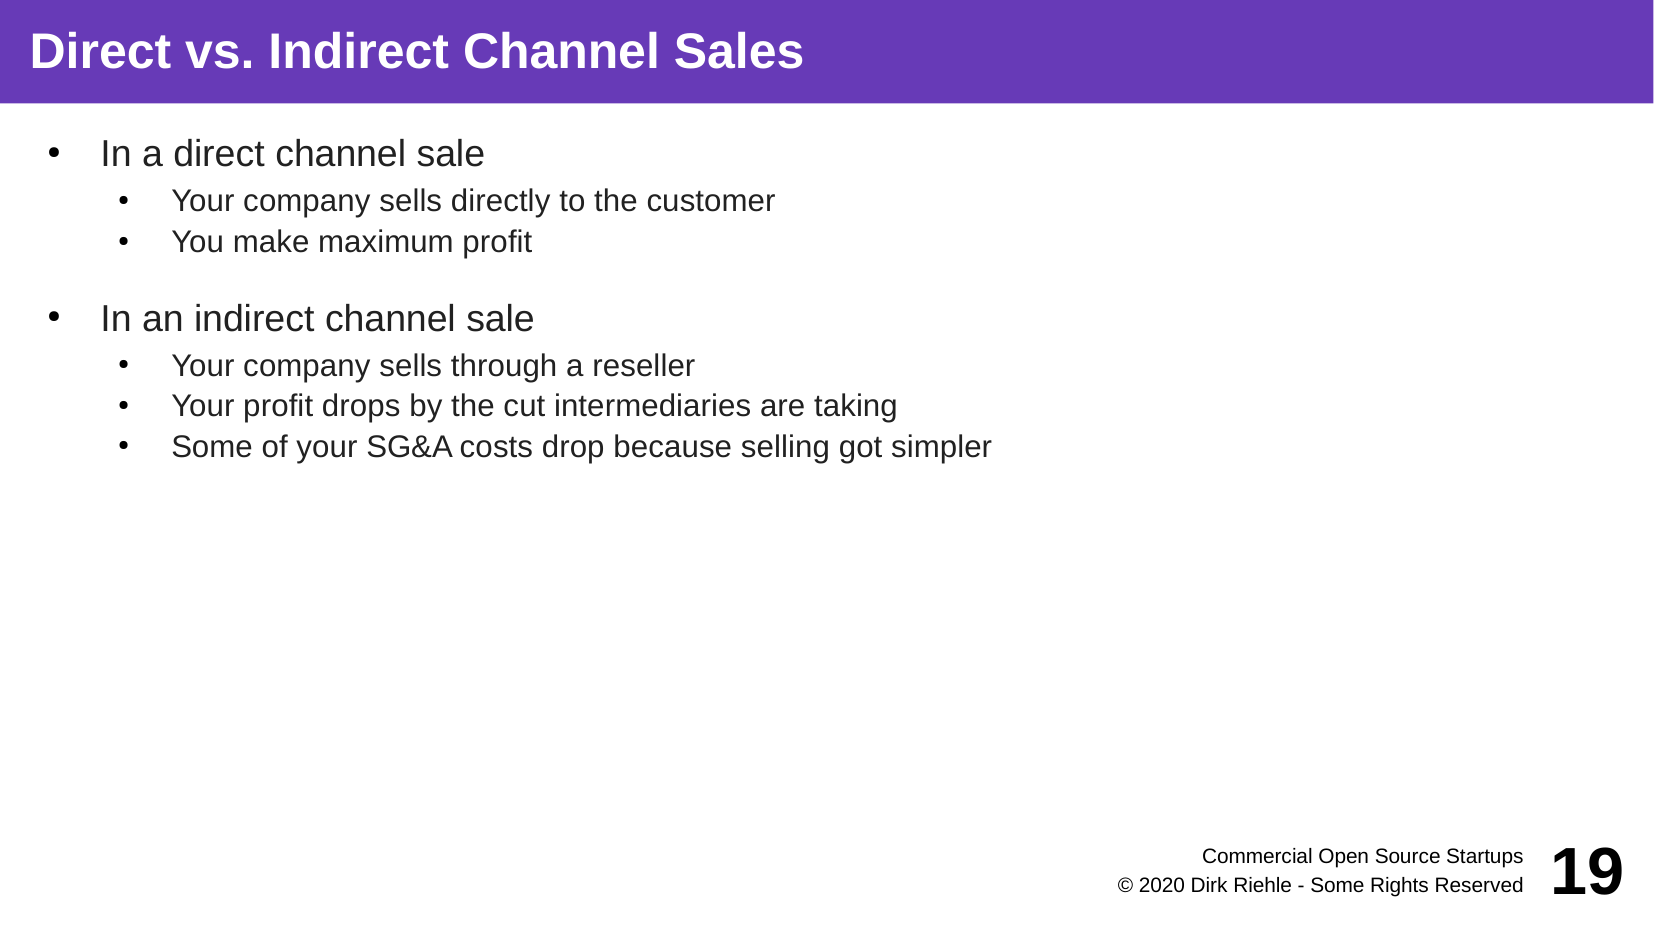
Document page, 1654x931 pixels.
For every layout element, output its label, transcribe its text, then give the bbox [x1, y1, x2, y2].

title Direct vs. Indirect Channel Sales [0, 0, 1654, 104]
list In a direct channel sale Your company sells directly to the customer You make maximum profit In an indirect channel sale Your company sells through a reseller Your profit drops by the cut intermediaries are taking Some of your SG&A costs drop because selling got simpler [29, 132, 1625, 813]
